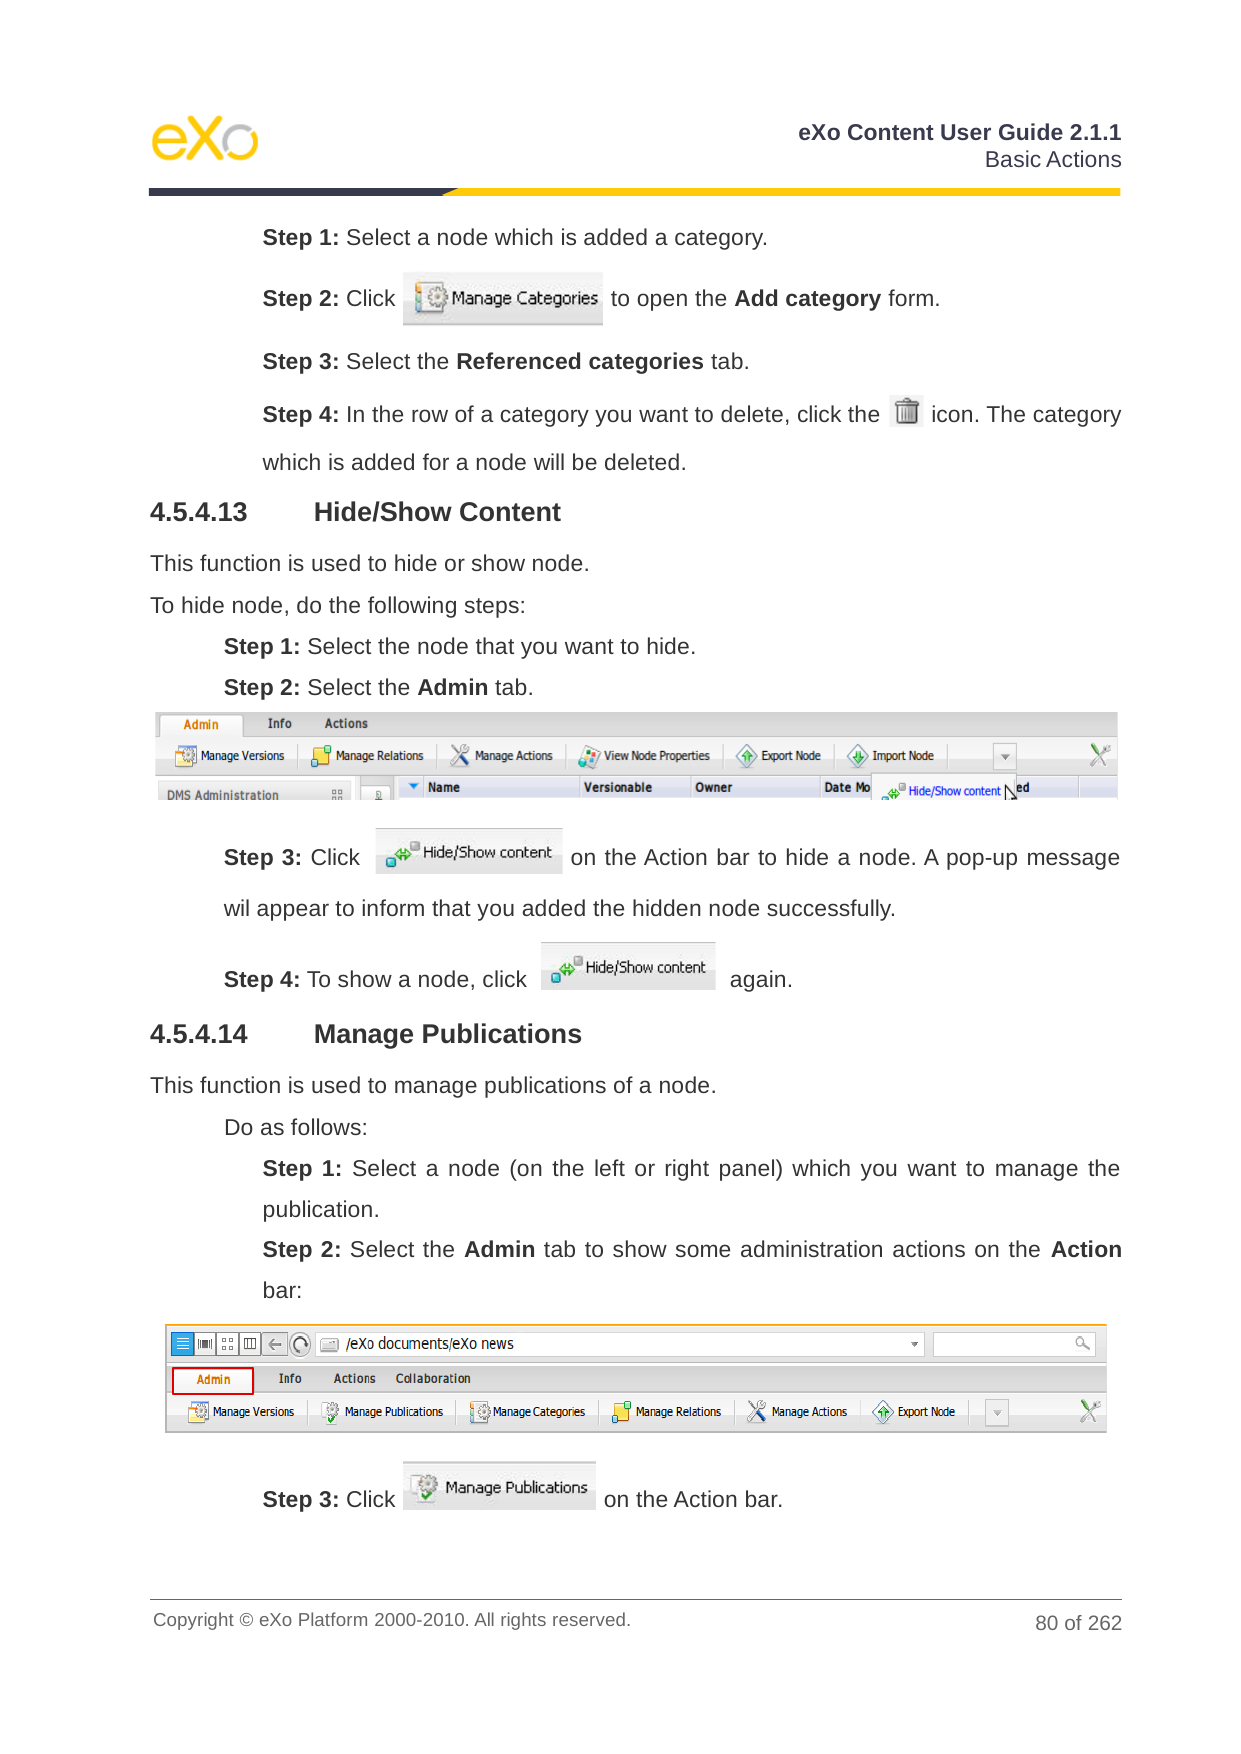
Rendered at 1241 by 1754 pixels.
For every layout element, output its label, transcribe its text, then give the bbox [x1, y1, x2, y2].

text Do as follows: [224, 1114, 1122, 1141]
picture [152, 115, 259, 161]
list Step 3: Clickon the Action bar. [225, 1317, 1122, 1517]
list Step 3: Select the Referenced categories tab. [225, 347, 1122, 374]
text This function is used to hide or show node. [150, 549, 1122, 577]
list Step 2: Select the Admin tab. [186, 673, 1122, 700]
subtitle Manage Publications [150, 1018, 1122, 1049]
list Step 1: Select a node (on the left or right panel) which you want to manage the publication. [225, 1154, 1122, 1222]
picture [155, 712, 1118, 800]
list Step 1: Select the node that you want to hide. [186, 632, 1122, 659]
picture [403, 1461, 596, 1510]
subtitle Hide/Show Content [150, 496, 1122, 527]
list Step 3: Click on the Action bar to hide a node. A pop-up message wil appear to inform that you added the hidden node successfully. [186, 713, 1122, 921]
picture [403, 271, 603, 327]
list Step 4: To show a node, click again. [186, 935, 1122, 997]
picture [541, 942, 716, 990]
picture [148, 188, 1121, 196]
picture [375, 828, 563, 874]
list Step 1: Select a node which is added a category. [225, 223, 1122, 251]
list Step 4: In the row of a category you want to delete, click theicon. The category which is added for a node will be deleted. [225, 388, 1122, 475]
list Step 2: Clickto open the Add category form. [225, 264, 1122, 334]
text This function is used to manage publications of a node. [150, 1072, 1122, 1099]
text To hide node, do the following steps: [150, 592, 1122, 619]
picture [165, 1324, 1107, 1433]
picture [889, 395, 924, 427]
list Step 2: Select the Admin tab to show some administration actions on the Action bar: [225, 1236, 1122, 1303]
